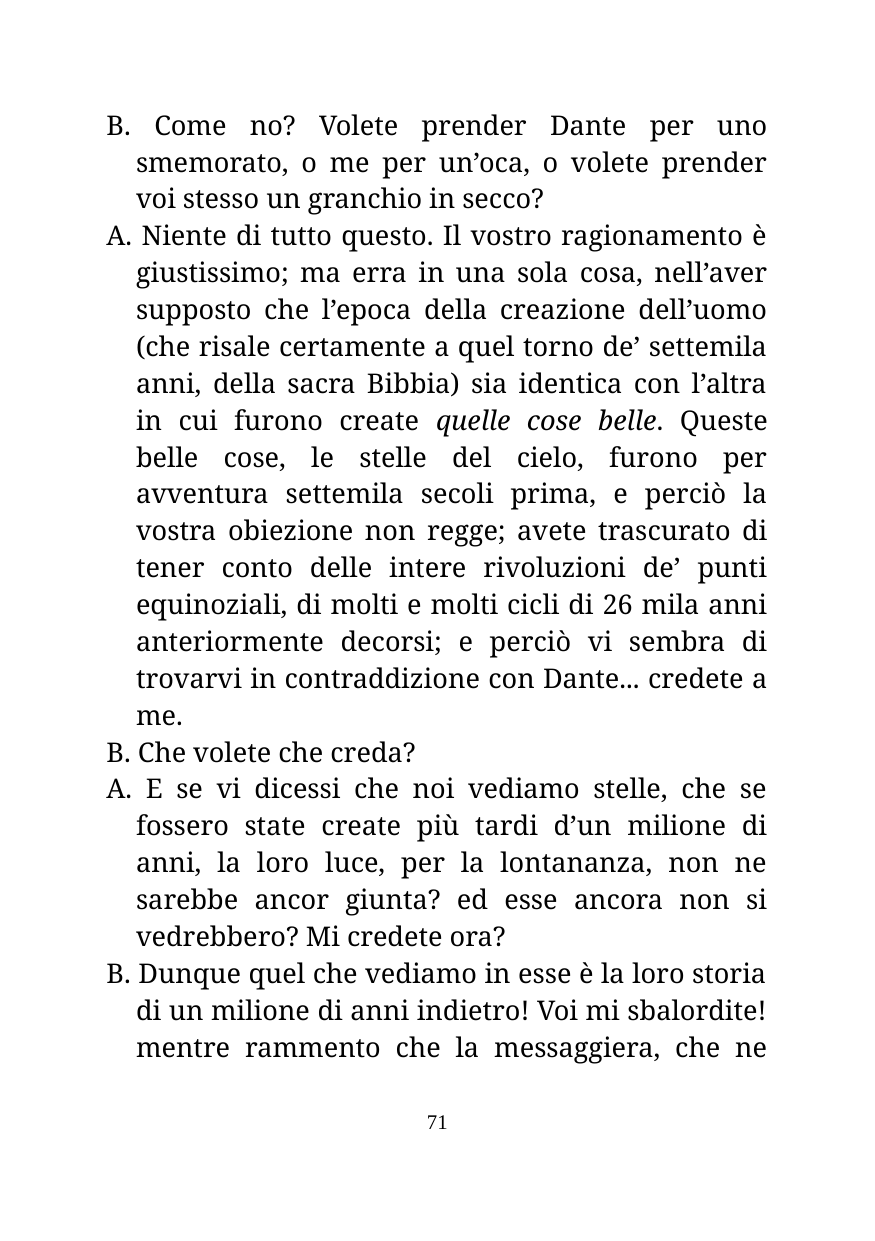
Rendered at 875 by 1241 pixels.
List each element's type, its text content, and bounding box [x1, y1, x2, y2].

text B. Dunque quel che vediamo in esse è la loro storia di un milione di anni indietro! Voi mi sbalordite! mentre rammento che la messaggiera, che ne [106, 954, 768, 1065]
text A. Niente di tutto questo. Il vostro ragionamento è giustissimo; ma erra in una sola cosa, nell’aver supposto che l’epoca della creazione dell’uomo (che risale certamente a quel torno de’ settemila anni, della sacra Bibbia) sia identica con l’altra in cui furono create quelle cose belle. Queste belle cose, le stelle del cielo, furono per avventura settemila secoli prima, e perciò la vostra obiezione non regge; avete trascurato di tener conto delle intere rivoluzioni de’ punti equinoziali, di molti e molti cicli di 26 mila anni anteriormente decorsi; e perciò vi sembra di trovarvi in contraddizione con Dante... credete a me. [106, 217, 768, 733]
text B. Che volete che creda? [106, 733, 768, 770]
text B. Come no? Volete prender Dante per uno smemorato, o me per un’oca, o volete prender voi stesso un granchio in secco? [106, 106, 768, 217]
text A. E se vi dicessi che noi vediamo stelle, che se fossero state create più tardi d’un milione di anni, la loro luce, per la lontananza, non ne sarebbe ancor giunta? ed esse ancora non si vedrebbero? Mi credete ora? [106, 770, 768, 954]
